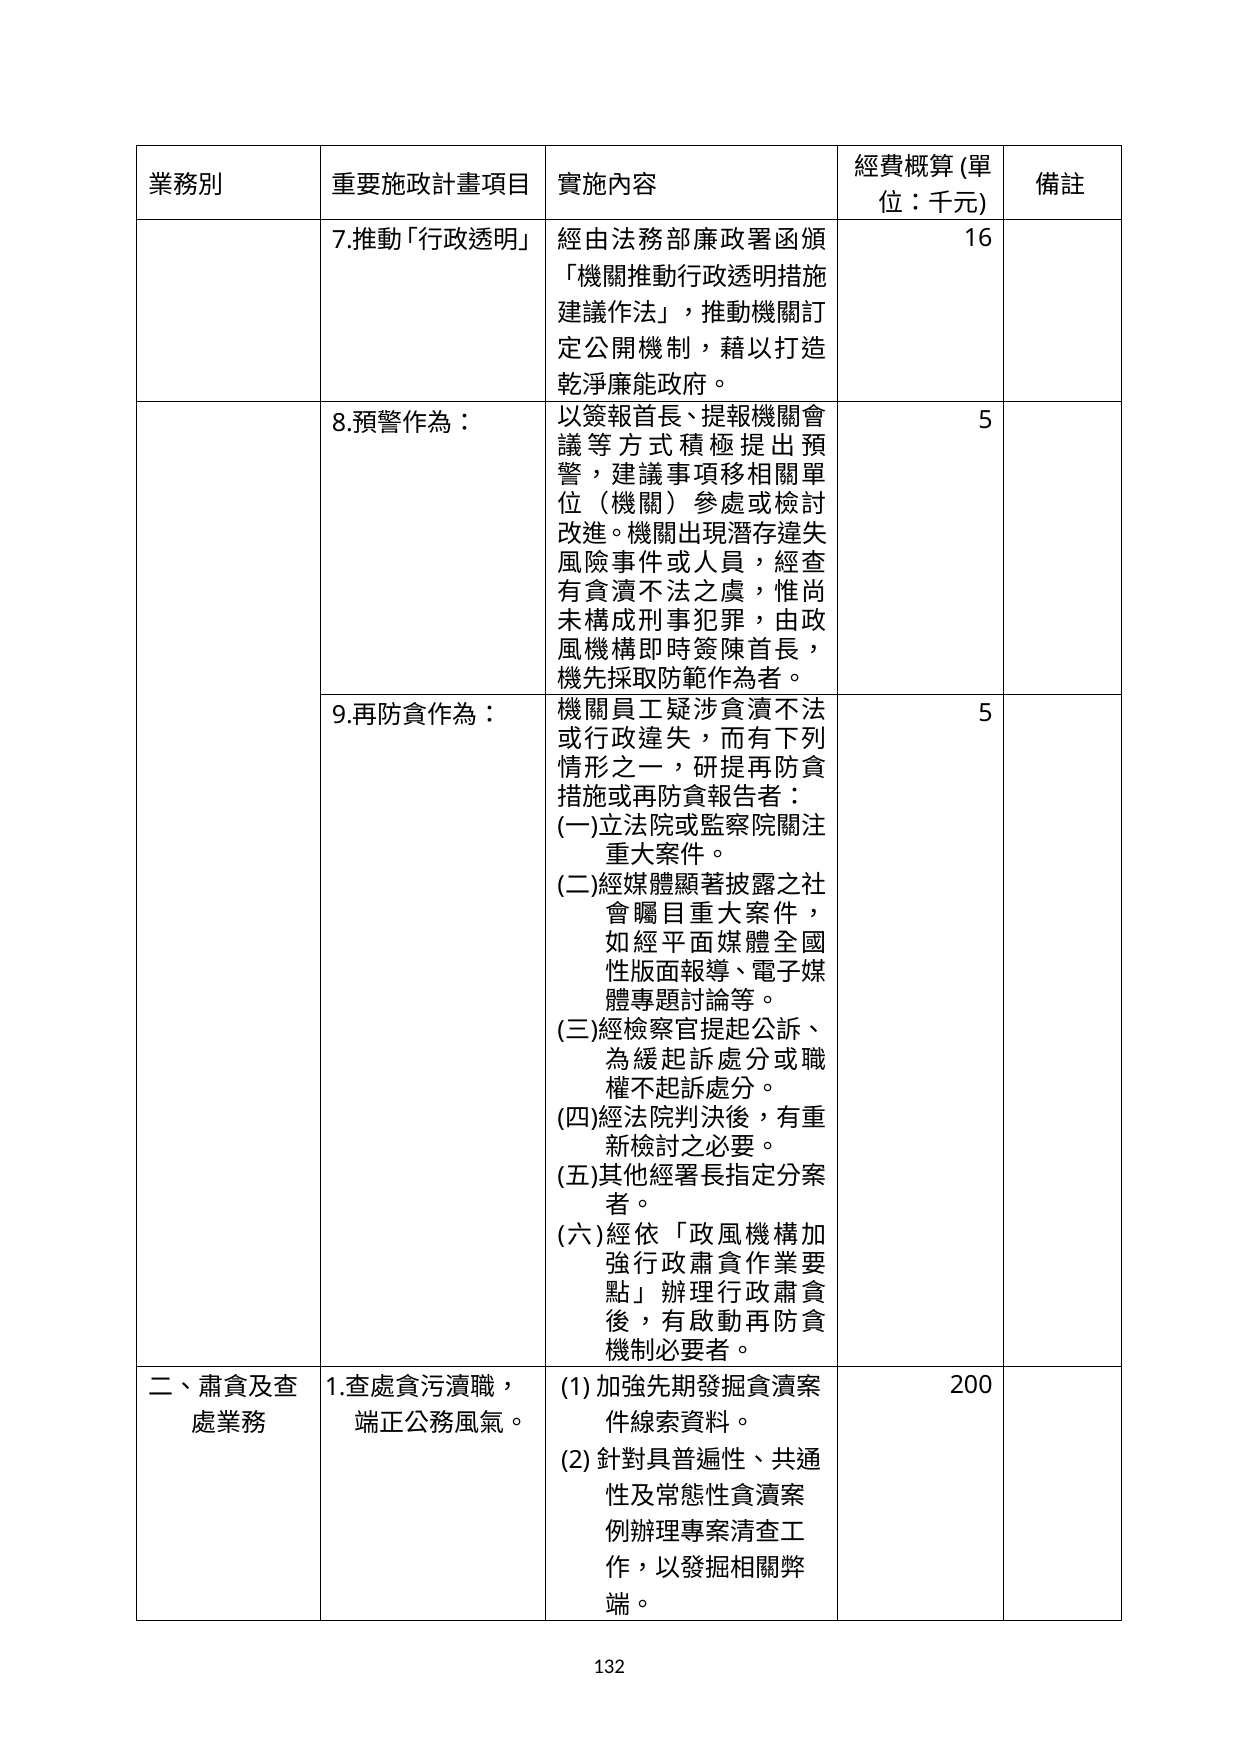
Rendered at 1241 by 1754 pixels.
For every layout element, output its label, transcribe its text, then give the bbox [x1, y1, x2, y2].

table_cell 5 [838, 402, 1003, 694]
table_cell [1004, 695, 1121, 1366]
table_cell 200 [838, 1367, 1003, 1620]
table_cell (1) 加強先期發掘貪瀆案件線索資料。 (2) 針對具普遍性、共通性及常態性貪瀆案例辦理專案清查工作，以發掘相關弊端。 [546, 1367, 837, 1620]
table_cell 二、肅貪及查處業務 [137, 1367, 320, 1620]
table_header 經費概算 (單位：千元) [838, 146, 1003, 219]
table_cell 7.推動「行政透明」 [321, 220, 545, 401]
table_header 備註 [1004, 146, 1121, 219]
table_header 業務別 [137, 146, 320, 219]
table_cell 16 [838, 220, 1003, 401]
table_cell 以簽報首長、提報機關會議等方式積極提出預警，建議事項移相關單位（機關）參處或檢討改進。機關出現潛存違失風險事件或人員，經查有貪瀆不法之虞，惟尚未構成刑事犯罪，由政風機構即時簽陳首長，機先採取防範作為者。 [546, 402, 837, 694]
table_cell 9.再防貪作為： [321, 695, 545, 1366]
table_cell [137, 220, 320, 401]
table_cell [137, 402, 320, 694]
table_cell [1004, 220, 1121, 401]
table_cell [1004, 402, 1121, 694]
table_cell [1004, 1367, 1121, 1620]
table_cell 1.查處貪污瀆職，端正公務風氣。 [321, 1367, 545, 1620]
table_cell 8.預警作為： [321, 402, 545, 694]
table_cell 經由法務部廉政署函頒「機關推動行政透明措施建議作法」，推動機關訂定公開機制，藉以打造乾淨廉能政府。 [546, 220, 837, 401]
table_header 重要施政計畫項目 [321, 146, 545, 219]
table_cell 5 [838, 695, 1003, 1366]
table_cell [137, 694, 320, 1366]
table_header 實施內容 [546, 146, 837, 219]
table_cell 機關員工疑涉貪瀆不法或行政違失，而有下列情形之一，研提再防貪措施或再防貪報告者： (一)立法院或監察院關注重大案件。 (二)經媒體顯著披露之社會矚目重大案件，如經平面媒體全國性版面報導、電子媒體專題討論等。 (三)經檢察官提起公訴、為緩起訴處分或職權不起訴處分。 (四)經法院判決後，有重新檢討之必要。 (五)其他經署長指定分案者。 (六)經依「政風機構加 強行政肅貪作業要點」辦理行政肅貪後，有啟動再防貪機制必要者。 [546, 695, 837, 1366]
